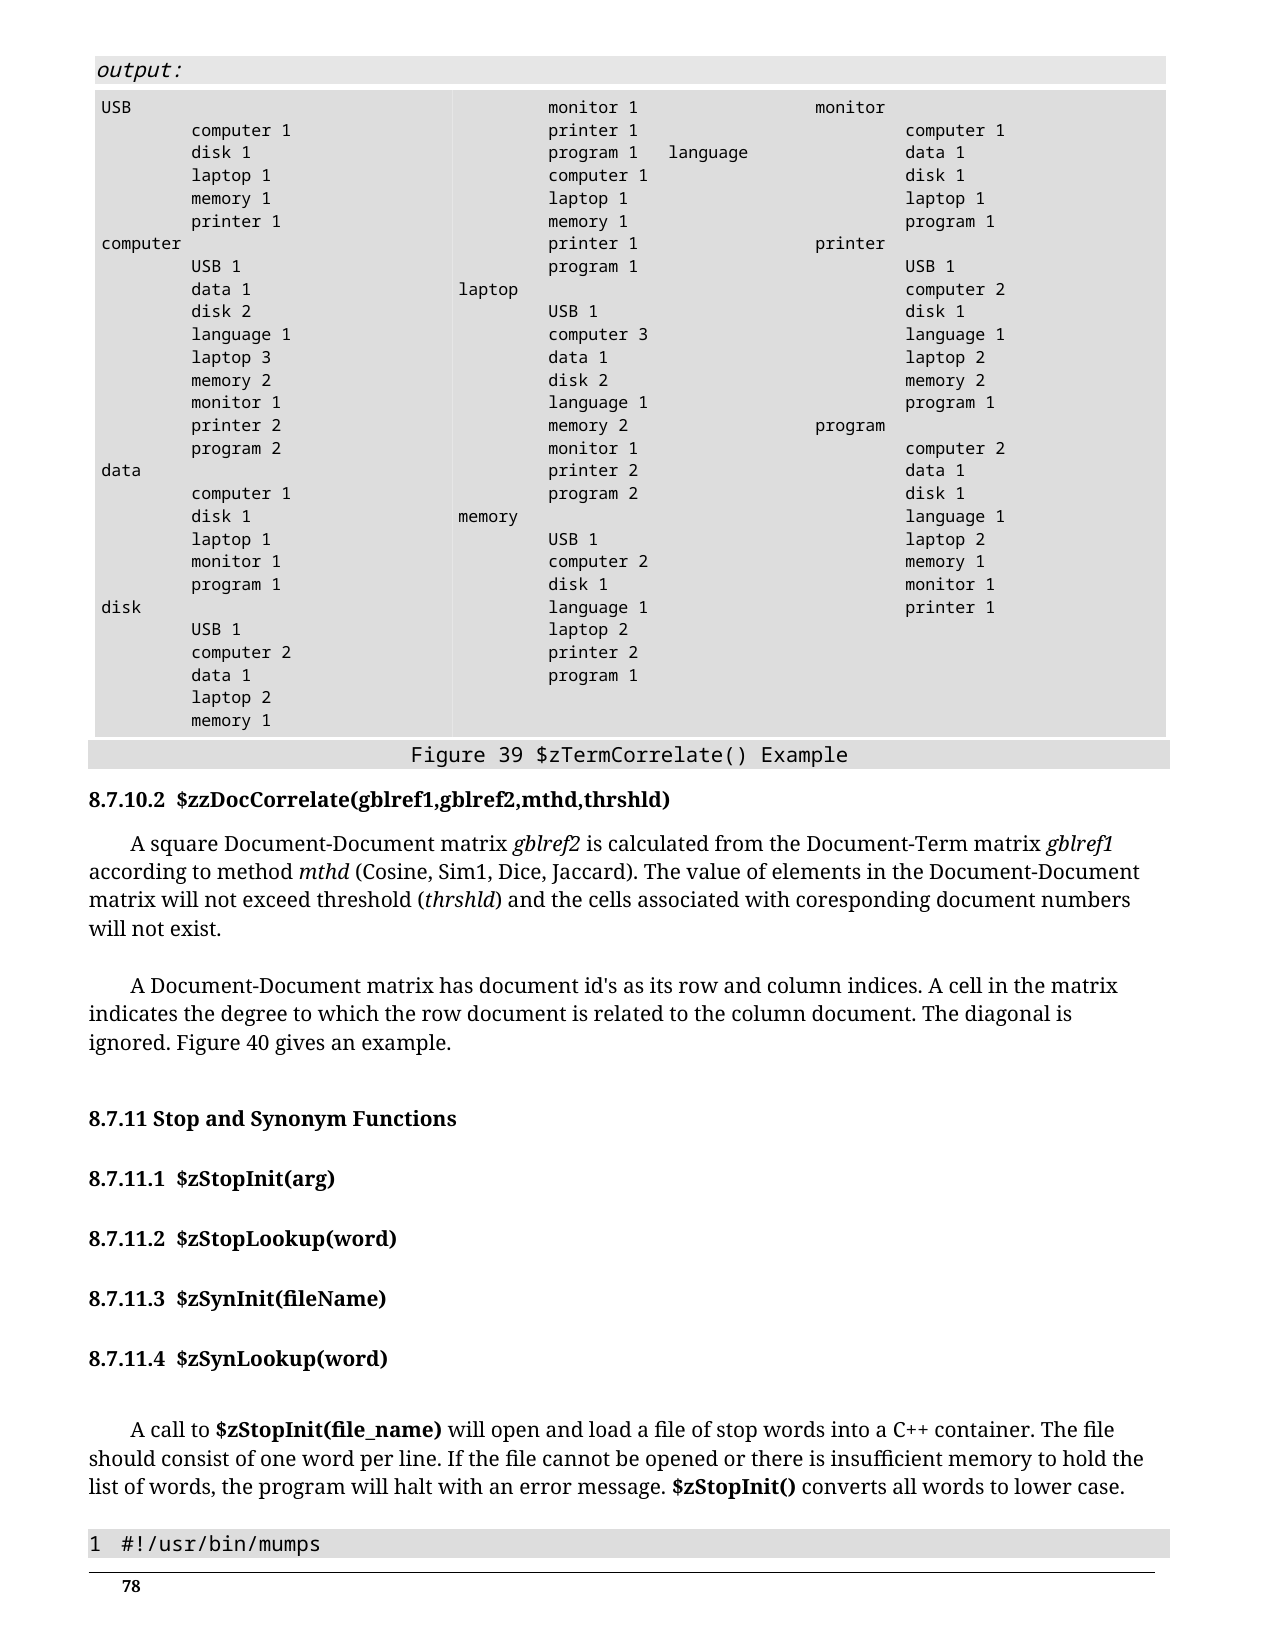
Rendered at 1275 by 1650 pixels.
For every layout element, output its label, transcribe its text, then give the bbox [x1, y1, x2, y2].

text A call to $zStopInit(file_name) will open and load a file of stop words into a C++ container. The file should consist of one word per line. If the file cannot be opened or there is insufficient memory to hold the list of words, the program will halt with an error message. $zStopInit() converts all words to lower case. [88, 1416, 1170, 1501]
subtitle Stop and Synonym Functions [88, 1104, 1170, 1133]
text Figure 39 $zTermCorrelate() Example [88, 740, 1170, 769]
text A square Document-Document matrix gblref2 is calculated from the Document-Term matrix gblref1 according to method mthd (Cosine, Sim1, Dice, Jaccard). The value of elements in the Document-Document matrix will not exceed threshold (thrshld) and the cells associated with coresponding document numbers will not exist. [88, 829, 1155, 942]
table_header monitor 1 printer 1 program 1 language computer 1 laptop 1 memory 1 printer 1 program 1 laptop USB 1 computer 3 data 1 disk 2 language 1 memory 2 monitor 1 printer 2 program 2 memory USB 1 computer 2 disk 1 language 1 laptop 2 printer 2 program 1 [453, 90, 809, 737]
table_cell [93, 87, 1169, 740]
subtitle $zStopLookup(word) [88, 1224, 1170, 1252]
subtitle $zSynInit(fileName) [88, 1284, 1170, 1312]
text A Document-Document matrix has document id's as its row and column indices. A cell in the matrix indicates the degree to which the row document is related to the column document. The diagonal is ignored. Figure 40 gives an example. [88, 971, 1155, 1056]
list #!/usr/bin/mumps [88, 1529, 1170, 1558]
subtitle $zStopInit(arg) [88, 1164, 1170, 1192]
table_header USB computer 1 disk 1 laptop 1 memory 1 printer 1 computer USB 1 data 1 disk 2 language 1 laptop 3 memory 2 monitor 1 printer 2 program 2 data computer 1 disk 1 laptop 1 monitor 1 program 1 disk USB 1 computer 2 data 1 laptop 2 memory 1 [95, 90, 452, 737]
table_header output: [93, 53, 1169, 87]
subtitle $zSynLookup(word) [88, 1344, 1170, 1372]
table_header monitor computer 1 data 1 disk 1 laptop 1 program 1 printer USB 1 computer 2 disk 1 language 1 laptop 2 memory 2 program 1 program computer 2 data 1 disk 1 language 1 laptop 2 memory 1 monitor 1 printer 1 [809, 90, 1166, 737]
subtitle $zzDocCorrelate(gblref1,gblref2,mthd,thrshld) [88, 785, 1170, 814]
